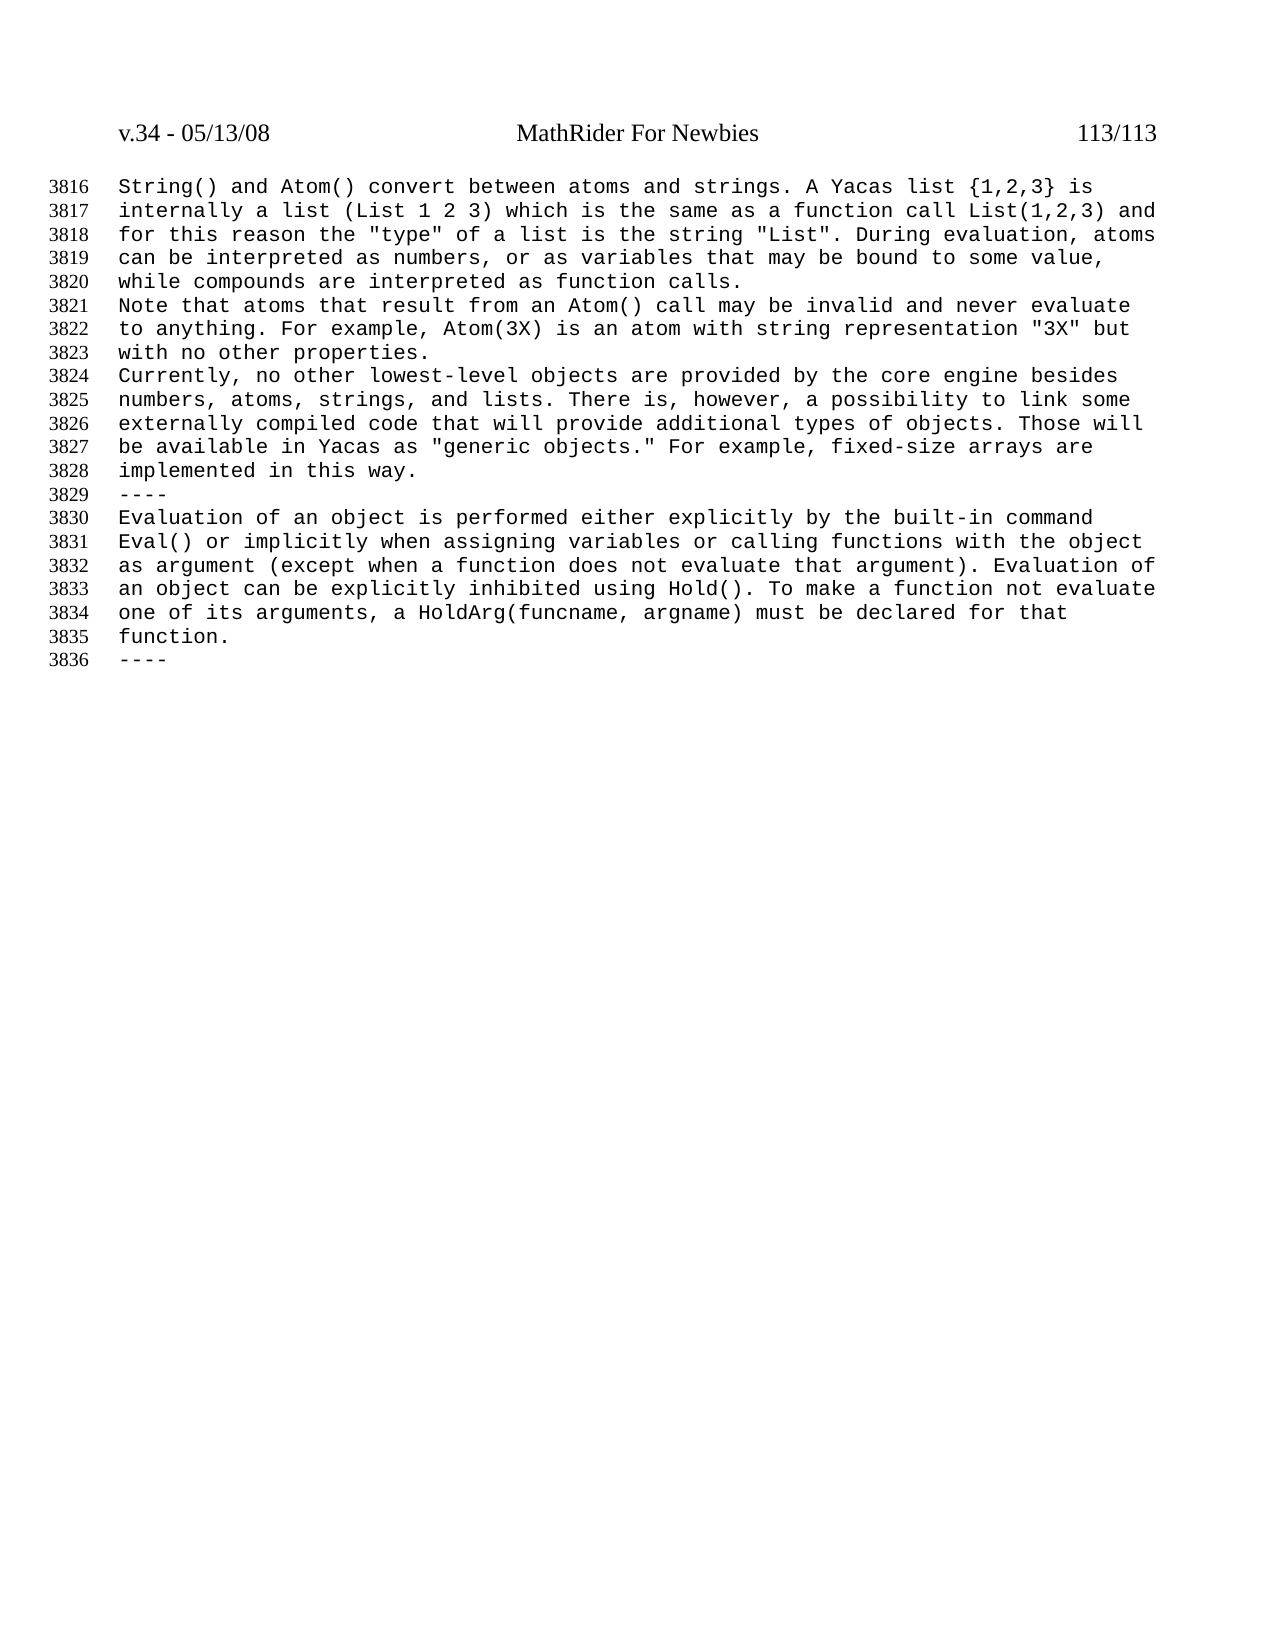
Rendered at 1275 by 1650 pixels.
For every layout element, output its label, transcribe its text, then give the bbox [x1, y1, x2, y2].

text Currently, no other lowest-level objects are provided by the core engine besides numbers, atoms, strings, and lists. There is, however, a possibility to link some externally compiled code that will provide additional types of objects. Those will be available in Yacas as "generic objects." For example, fixed-size arrays are implemented in this way. [118, 366, 1157, 484]
text Evaluation of an object is performed either explicitly by the built-in command Eval() or implicitly when assigning variables or calling functions with the object as argument (except when a function does not evaluate that argument). Evaluation of an object can be explicitly inhibited using Hold(). To make a function not evaluate one of its arguments, a HoldArg(funcname, argname) must be declared for that function. [118, 507, 1157, 649]
text Note that atoms that result from an Atom() call may be invalid and never evaluate to anything. For example, Atom(3X) is an atom with string representation "3X" but with no other properties. [118, 294, 1157, 366]
text ---- [118, 649, 1157, 673]
text ---- [118, 484, 1157, 507]
text String() and Atom() convert between atoms and strings. A Yacas list {1,2,3} is internally a list (List 1 2 3) which is the same as a function call List(1,2,3) and for this reason the "type" of a list is the string "List". During evaluation, atoms can be interpreted as numbers, or as variables that may be bound to some value, while compounds are interpreted as function calls. [118, 176, 1157, 294]
